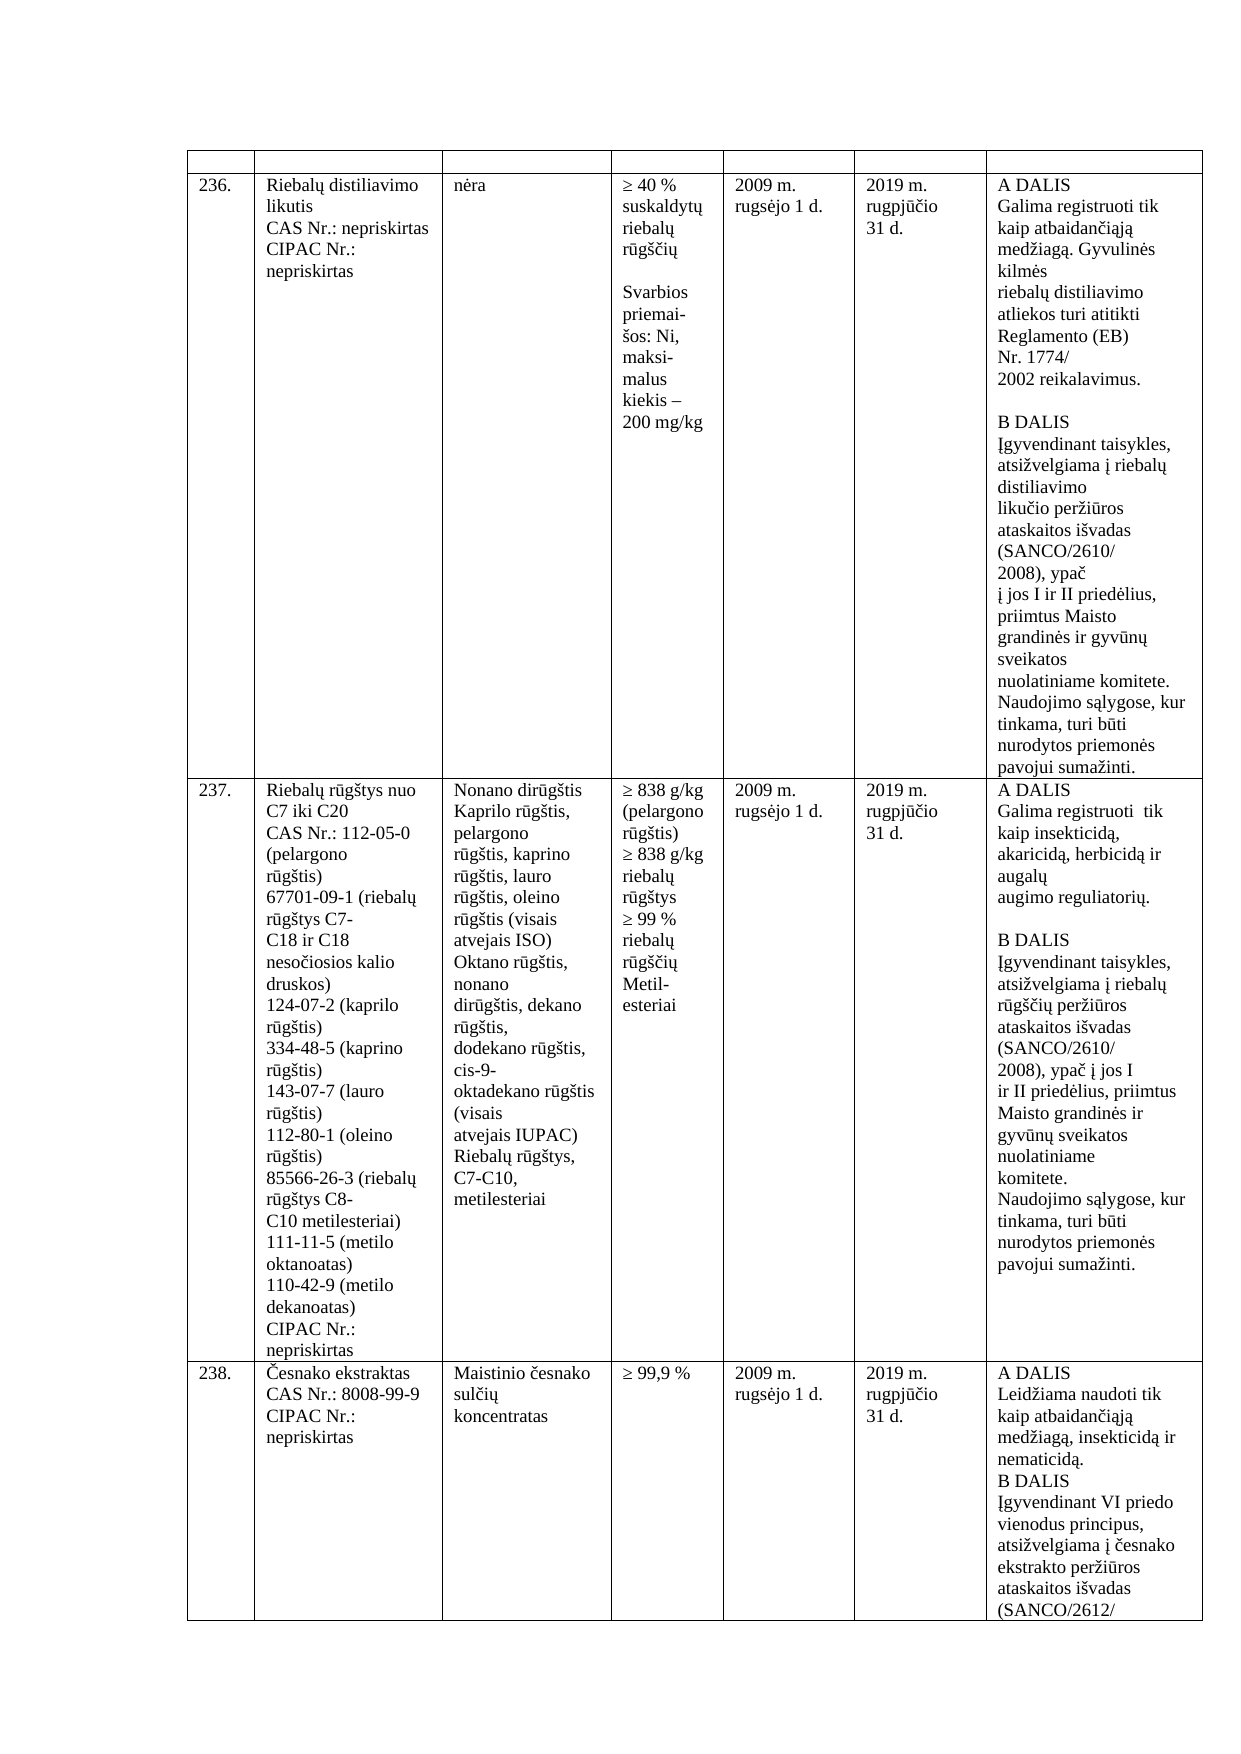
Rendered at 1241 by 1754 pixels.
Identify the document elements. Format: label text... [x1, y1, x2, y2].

table_cell [105, 173, 180, 777]
table_cell 2019 m. rugpjūčio 31 d. [855, 1362, 986, 1620]
table_cell 238. [188, 1362, 254, 1620]
table_cell [180, 778, 187, 1361]
table_cell [1203, 778, 1211, 1361]
table_cell A DALIS Leidžiama naudoti tik kaip atbaidančiąją medžiagą, insekticidą ir nematicidą. B DALIS Įgyvendinant VI priedo vienodus principus, atsižvelgiama į česnako ekstrakto peržiūros ataskaitos išvadas (SANCO/2612/ [987, 1362, 1202, 1620]
table_cell [180, 173, 187, 777]
table_cell Česnako ekstraktas CAS Nr.: 8008-99-9 CIPAC Nr.: nepriskirtas [255, 1362, 442, 1620]
table_cell Riebalų distiliavimo likutis CAS Nr.: nepriskirtas CIPAC Nr.: nepriskirtas [255, 174, 442, 777]
table_cell 2009 m. rugsėjo 1 d. [724, 779, 854, 1361]
table_cell Nonano dirūgštis Kaprilo rūgštis, pelargono rūgštis, kaprino rūgštis, lauro rūgštis, oleino rūgštis (visais atvejais ISO) Oktano rūgštis, nonano dirūgštis, dekano rūgštis, dodekano rūgštis, cis-9- oktadekano rūgštis (visais atvejais IUPAC) Riebalų rūgštys, C7-C10, metilesteriai [443, 779, 611, 1361]
table_cell [1203, 150, 1211, 173]
table_cell Maistinio česnako sulčių koncentratas [443, 1362, 611, 1620]
table_cell [855, 151, 986, 173]
table_cell ≥ 40 % suskaldytų riebalų rūgščių Svarbios priemai-šos: Ni, maksi-malus kiekis – 200 mg/kg [612, 174, 723, 777]
table_cell 2009 m. rugsėjo 1 d. [724, 174, 854, 777]
table_cell [105, 1361, 180, 1620]
table_cell A DALIS Galima registruoti tik kaip atbaidančiąją medžiagą. Gyvulinės kilmės riebalų distiliavimo atliekos turi atitikti Reglamento (EB) Nr. 1774/ 2002 reikalavimus. B DALIS Įgyvendinant taisykles, atsižvelgiama į riebalų distiliavimo likučio peržiūros ataskaitos išvadas (SANCO/2610/ 2008), ypač į jos I ir II priedėlius, priimtus Maisto grandinės ir gyvūnų sveikatos nuolatiniame komitete. Naudojimo sąlygose, kur tinkama, turi būti nurodytos priemonės pavojui sumažinti. [987, 174, 1202, 777]
table_cell [180, 150, 187, 173]
table_cell nėra [443, 174, 611, 777]
table_cell 2009 m. rugsėjo 1 d. [724, 1362, 854, 1620]
table_cell [1203, 173, 1211, 777]
table_cell Riebalų rūgštys nuo C7 iki C20 CAS Nr.: 112-05-0 (pelargono rūgštis) 67701-09-1 (riebalų rūgštys C7- C18 ir C18 nesočiosios kalio druskos) 124-07-2 (kaprilo rūgštis) 334-48-5 (kaprino rūgštis) 143-07-7 (lauro rūgštis) 112-80-1 (oleino rūgštis) 85566-26-3 (riebalų rūgštys C8- C10 metilesteriai) 111-11-5 (metilo oktanoatas) 110-42-9 (metilo dekanoatas) CIPAC Nr.: nepriskirtas [255, 779, 442, 1361]
table_cell [105, 778, 180, 1361]
table_cell [188, 151, 254, 173]
table_cell 2019 m. rugpjūčio 31 d. [855, 174, 986, 777]
table_cell [1203, 1361, 1211, 1620]
table_cell 236. [188, 174, 254, 777]
table_cell [105, 150, 180, 173]
table_cell 2019 m. rugpjūčio 31 d. [855, 779, 986, 1361]
table_cell ≥ 838 g/kg (pelargono rūgštis) ≥ 838 g/kg riebalų rūgštys ≥ 99 % riebalų rūgščių Metil-esteriai [612, 779, 723, 1361]
table_cell [724, 151, 854, 173]
table_cell A DALIS Galima registruoti tik kaip insekticidą, akaricidą, herbicidą ir augalų augimo reguliatorių. B DALIS Įgyvendinant taisykles, atsižvelgiama į riebalų rūgščių peržiūros ataskaitos išvadas (SANCO/2610/ 2008), ypač į jos I ir II priedėlius, priimtus Maisto grandinės ir gyvūnų sveikatos nuolatiniame komitete. Naudojimo sąlygose, kur tinkama, turi būti nurodytos priemonės pavojui sumažinti. [987, 779, 1202, 1361]
table_cell [443, 151, 611, 173]
table_cell [180, 1361, 187, 1620]
table_cell ≥ 99,9 % [612, 1362, 723, 1620]
table_cell 237. [188, 779, 254, 1361]
